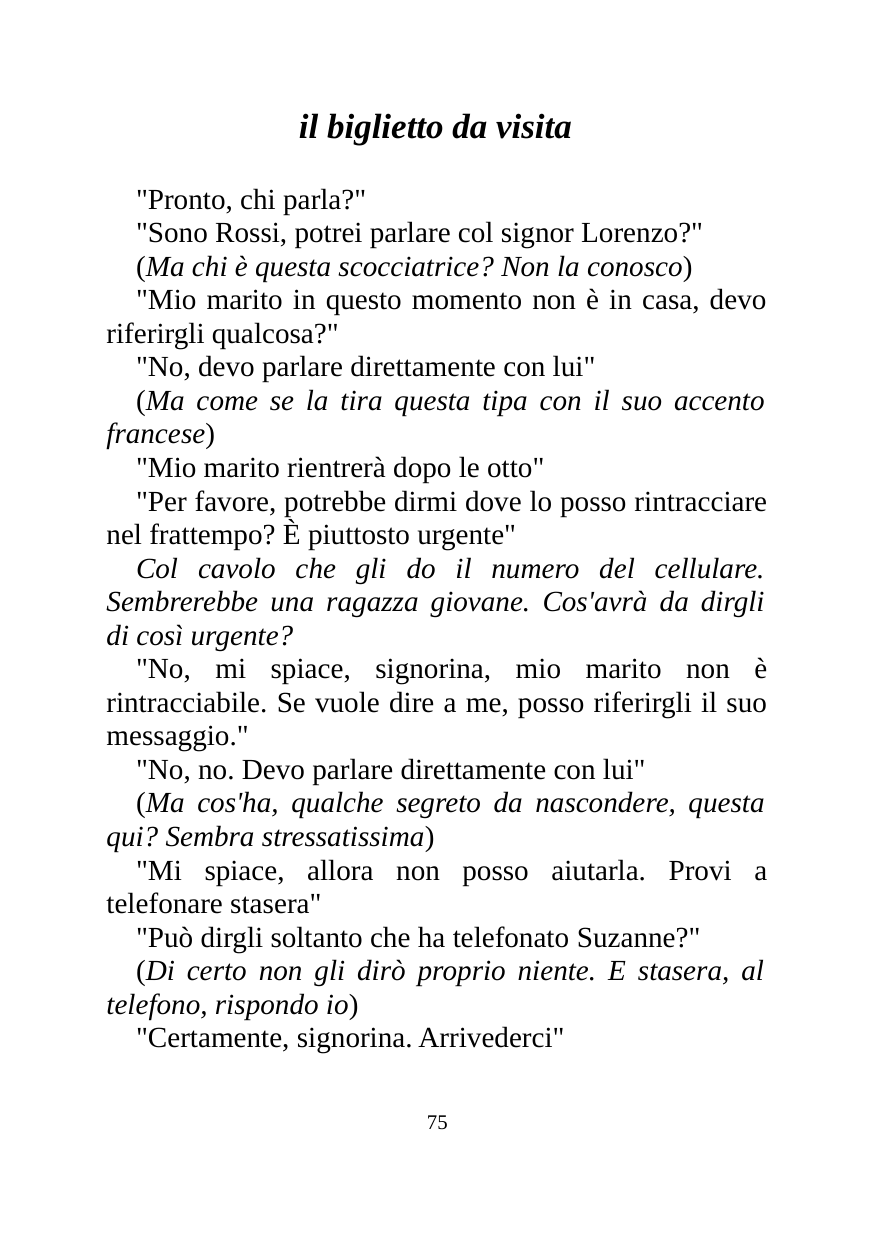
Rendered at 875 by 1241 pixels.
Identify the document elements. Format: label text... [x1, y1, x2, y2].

text "Mi spiace, allora non posso aiutarla. Provi a telefonare stasera" [106, 853, 768, 920]
text "Sono Rossi, potrei parlare col signor Lorenzo?" [106, 215, 768, 249]
text (Ma come se la tira questa tipa con il suo accento francese) [106, 383, 768, 450]
subtitle il biglietto da visita [106, 106, 768, 146]
text "No, no. Devo parlare direttamente con lui" [106, 752, 768, 786]
text "Mio marito rientrerà dopo le otto" [106, 450, 768, 484]
text "No, devo parlare direttamente con lui" [106, 349, 768, 383]
text "No, mi spiace, signorina, mio marito non è rintracciabile. Se vuole dire a me, posso riferirgli il suo messaggio." [106, 651, 768, 752]
text "Pronto, chi parla?" [106, 182, 768, 215]
text Col cavolo che gli do il numero del cellulare. Sembrerebbe una ragazza giovane. Cos'avrà da dirgli di così urgente? [106, 551, 768, 651]
text "Può dirgli soltanto che ha telefonato Suzanne?" [106, 920, 768, 953]
text "Certamente, signorina. Arrivederci" [106, 1020, 768, 1054]
text (Ma chi è questa scocciatrice? Non la conosco) [106, 249, 768, 282]
text "Mio marito in questo momento non è in casa, devo riferirgli qualcosa?" [106, 282, 768, 349]
text (Di certo non gli dirò proprio niente. E stasera, al telefono, rispondo io) [106, 953, 768, 1020]
text (Ma cos'ha, qualche segreto da nascondere, questa qui? Sembra stressatissima) [106, 786, 768, 853]
text "Per favore, potrebbe dirmi dove lo posso rintracciare nel frattempo? È piuttosto urgente" [106, 484, 768, 551]
